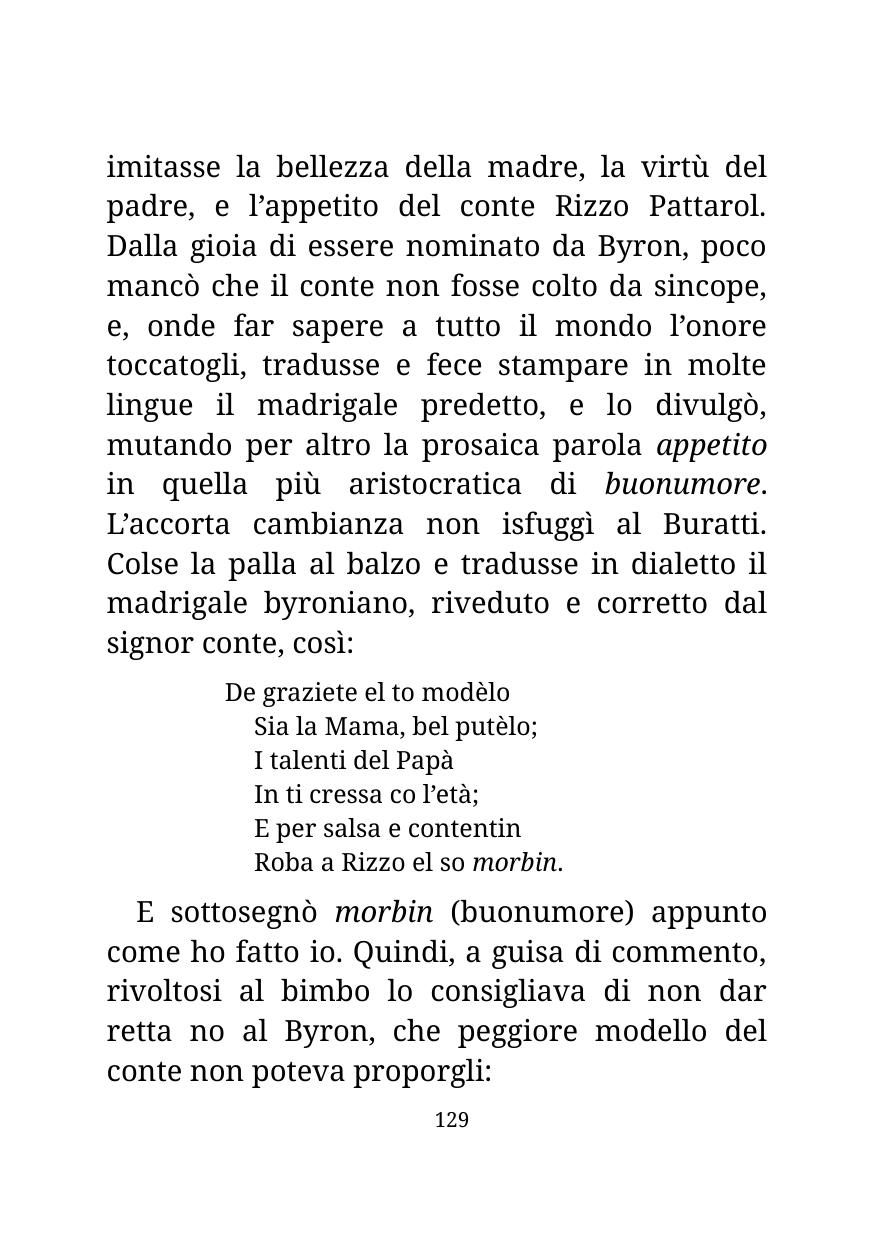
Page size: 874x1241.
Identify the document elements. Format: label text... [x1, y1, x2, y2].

text E sottosegnò morbin (buonumore) appunto come ho fatto io. Quindi, a guisa di commento, rivoltosi al bimbo lo consigliava di non dar retta no al Byron, che peggiore modello del conte non poteva proporgli: [106, 891, 768, 1090]
text imitasse la bellezza della madre, la virtù del padre, e l’appetito del conte Rizzo Pattarol. Dalla gioia di essere nominato da Byron, poco mancò che il conte non fosse colto da sincope, e, onde far sapere a tutto il mondo l’onore toccatogli, tradusse e fece stampare in molte lingue il madrigale predetto, e lo divulgò, mutando per altro la prosaica parola appetito in quella più aristocratica di buonumore. L’accorta cambianza non isfuggì al Buratti. Colse la palla al balzo e tradusse in dialetto il madrigale byroniano, riveduto e corretto dal signor conte, così: [106, 146, 768, 662]
text De graziete el to modèlo Sia la Mama, bel putèlo; I talenti del Papà In ti cressa co l’età; E per salsa e contentin Roba a Rizzo el so morbin. [224, 674, 768, 879]
